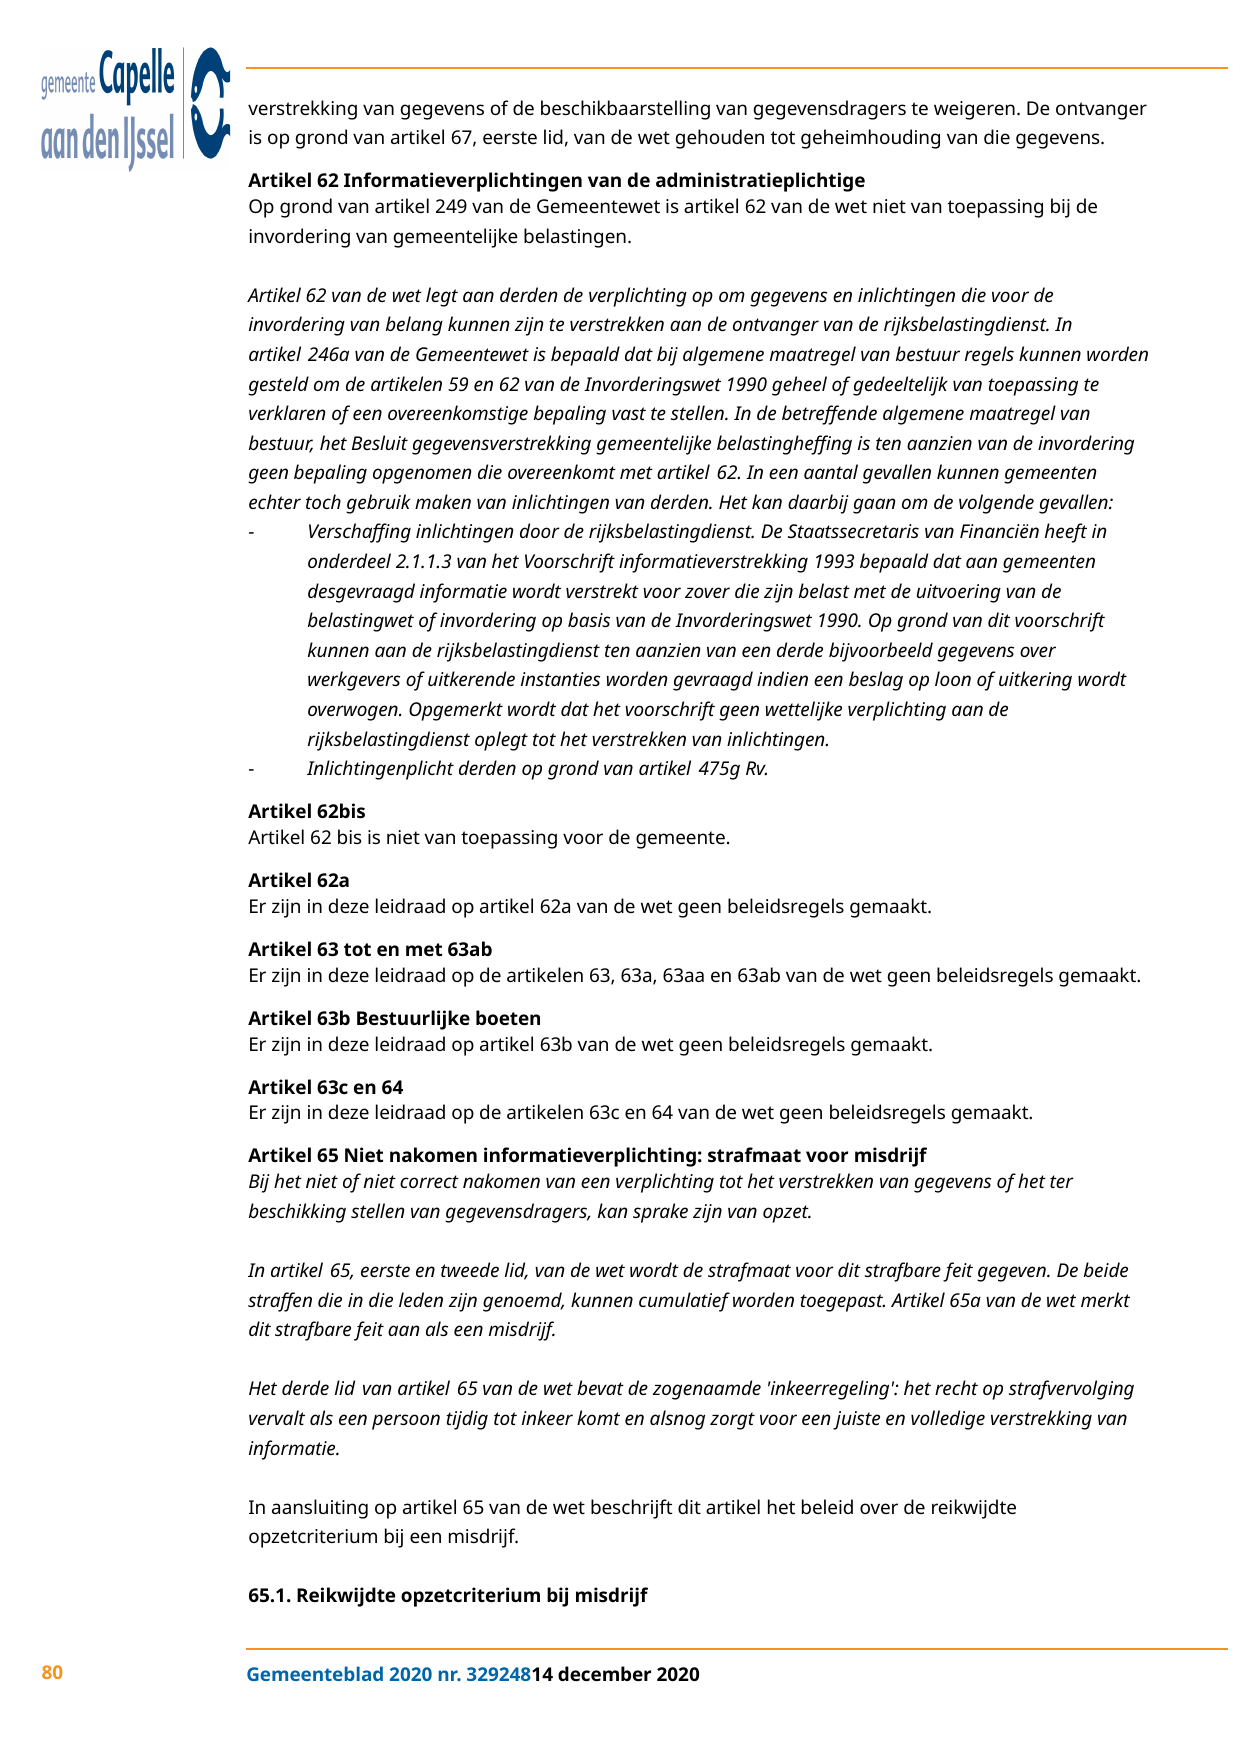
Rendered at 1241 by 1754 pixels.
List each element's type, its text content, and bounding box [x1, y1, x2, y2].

picture [41, 47, 231, 172]
text Artikel 63c en 64 [248, 1074, 1152, 1099]
list Verschaffing inlichtingen door de rijksbelastingdienst. De Staatssecretaris van Financiën heeft in onderdeel 2.1.1.3 van het Voorschrift informatieverstrekking 1993 bepaald dat aan gemeenten desgevraagd informatie wordt verstrekt voor zover die zijn belast met de uitvoering van de belastingwet of invordering op basis van de Invorderingswet 1990. Op grond van dit voorschrift kunnen aan de rijksbelastingdienst ten aanzien van een derde bijvoorbeeld gegevens over werkgevers of uitkerende instanties worden gevraagd indien een beslag op loon of uitkering wordt overwogen. Opgemerkt wordt dat het voorschrift geen wettelijke verplichting aan de rijksbelastingdienst oplegt tot het verstrekken van inlichtingen. [248, 519, 1152, 751]
text Er zijn in deze leidraad op de artikelen 63, 63a, 63aa en 63ab van de wet geen beleidsregels gemaakt. [248, 962, 1152, 988]
text Het derde lid van artikel 65 van de wet bevat de zogenaamde 'inkeerregeling': het recht op strafvervolging vervalt als een persoon tijdig tot inkeer komt en alsnog zorgt voor een juiste en volledige verstrekking van informatie. [248, 1376, 1152, 1460]
text Bij het niet of niet correct nakomen van een verplichting tot het verstrekken van gegevens of het ter beschikking stellen van gegevensdragers, kan sprake zijn van opzet. [248, 1168, 1152, 1224]
text Artikel 63 tot en met 63ab [248, 936, 1152, 962]
text Artikel 62 Informatieverplichtingen van de administratieplichtige [248, 167, 1152, 193]
list Inlichtingenplicht derden op grond van artikel 475g Rv. [248, 755, 1152, 781]
text Artikel 63b Bestuurlijke boeten [248, 1005, 1152, 1031]
text Artikel 62 bis is niet van toepassing voor de gemeente. [248, 824, 1152, 850]
text Artikel 62 van de wet legt aan derden de verplichting op om gegevens en inlichtingen die voor de invordering van belang kunnen zijn te verstrekken aan de ontvanger van de rijksbelastingdienst. In artikel 246a van de Gemeentewet is bepaald dat bij algemene maatregel van bestuur regels kunnen worden gesteld om de artikelen 59 en 62 van de Invorderingswet 1990 geheel of gedeeltelijk van toepassing te verklaren of een overeenkomstige bepaling vast te stellen. In de betreffende algemene maatregel van bestuur, het Besluit gegevensverstrekking gemeentelijke belastingheffing is ten aanzien van de invordering geen bepaling opgenomen die overeenkomt met artikel 62. In een aantal gevallen kunnen gemeenten echter toch gebruik maken van inlichtingen van derden. Het kan daarbij gaan om de volgende gevallen: [248, 282, 1152, 515]
text Artikel 62a [248, 867, 1152, 893]
text Artikel 65 Niet nakomen informatieverplichting: strafmaat voor misdrijf [248, 1143, 1152, 1168]
text 65.1. Reikwijdte opzetcriterium bij misdrijf [248, 1583, 1152, 1608]
text verstrekking van gegevens of de beschikbaarstelling van gegevensdragers te weigeren. De ontvanger is op grond van artikel 67, eerste lid, van de wet gehouden tot geheimhouding van die gegevens. [248, 95, 1152, 150]
text In artikel 65, eerste en tweede lid, van de wet wordt de strafmaat voor dit strafbare feit gegeven. De beide straffen die in die leden zijn genoemd, kunnen cumulatief worden toegepast. Artikel 65a van de wet merkt dit strafbare feit aan als een misdrijf. [248, 1257, 1152, 1342]
text Er zijn in deze leidraad op de artikelen 63c en 64 van de wet geen beleidsregels gemaakt. [248, 1099, 1152, 1125]
text Er zijn in deze leidraad op artikel 62a van de wet geen beleidsregels gemaakt. [248, 893, 1152, 919]
text In aansluiting op artikel 65 van de wet beschrijft dit artikel het beleid over de reikwijdte opzetcriterium bij een misdrijf. [248, 1494, 1152, 1549]
text Op grond van artikel 249 van de Gemeentewet is artikel 62 van de wet niet van toepassing bij de invordering van gemeentelijke belastingen. [248, 193, 1152, 248]
text Er zijn in deze leidraad op artikel 63b van de wet geen beleidsregels gemaakt. [248, 1031, 1152, 1056]
text Artikel 62bis [248, 798, 1152, 824]
